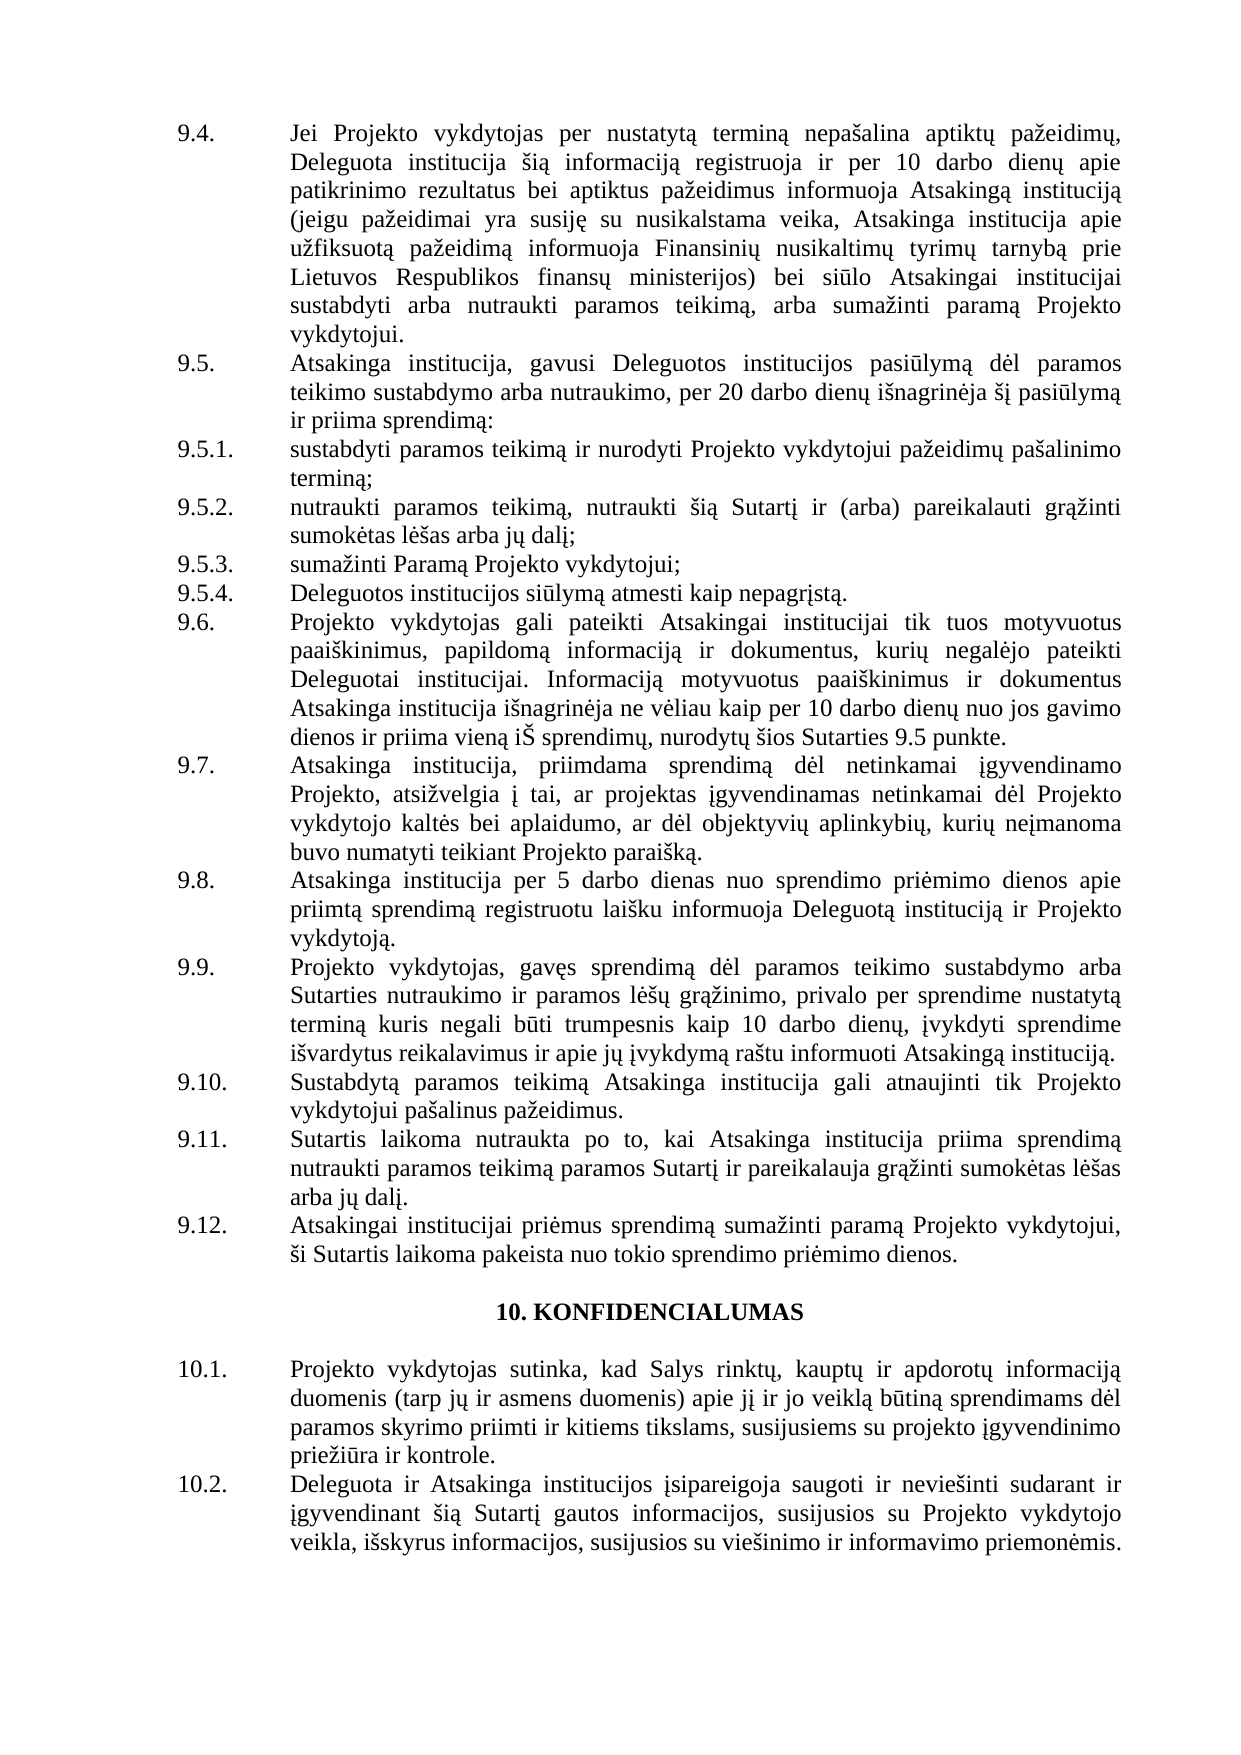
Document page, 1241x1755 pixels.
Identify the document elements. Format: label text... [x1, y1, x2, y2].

text 10.1. Projekto vykdytojas sutinka, kad Salys rinktų, kauptų ir apdorotų informaciją duomenis (tarp jų ir asmens duomenis) apie jį ir jo veiklą būtiną sprendimams dėl paramos skyrimo priimti ir kitiems tikslams, susijusiems su projekto įgyvendinimo priežiūra ir kontrole. [177, 1354, 1122, 1469]
text 9.12. Atsakingai institucijai priėmus sprendimą sumažinti paramą Projekto vykdytojui, ši Sutartis laikoma pakeista nuo tokio sprendimo priėmimo dienos. [177, 1211, 1122, 1268]
text 9.7. Atsakinga institucija, priimdama sprendimą dėl netinkamai įgyvendinamo Projekto, atsižvelgia į tai, ar projektas įgyvendinamas netinkamai dėl Projekto vykdytojo kaltės bei aplaidumo, ar dėl objektyvių aplinkybių, kurių neįmanoma buvo numatyti teikiant Projekto paraišką. [177, 751, 1122, 866]
text 9.9. Projekto vykdytojas, gavęs sprendimą dėl paramos teikimo sustabdymo arba Sutarties nutraukimo ir paramos lėšų grąžinimo, privalo per sprendime nustatytą terminą kuris negali būti trumpesnis kaip 10 darbo dienų, įvykdyti sprendime išvardytus reikalavimus ir apie jų įvykdymą raštu informuoti Atsakingą instituciją. [177, 952, 1122, 1067]
text 9.5.3. sumažinti Paramą Projekto vykdytojui; [177, 549, 1122, 578]
text 9.5.4. Deleguotos institucijos siūlymą atmesti kaip nepagrįstą. [177, 578, 1122, 607]
text 9.11. Sutartis laikoma nutraukta po to, kai Atsakinga institucija priima sprendimą nutraukti paramos teikimą paramos Sutartį ir pareikalauja grąžinti sumokėtas lėšas arba jų dalį. [177, 1124, 1122, 1211]
text 9.5.1. sustabdyti paramos teikimą ir nurodyti Projekto vykdytojui pažeidimų pašalinimo terminą; [177, 434, 1122, 492]
text 9.10. Sustabdytą paramos teikimą Atsakinga institucija gali atnaujinti tik Projekto vykdytojui pašalinus pažeidimus. [177, 1067, 1122, 1124]
text 10. KONFIDENCIALUMAS [177, 1297, 1122, 1326]
text 9.5. Atsakinga institucija, gavusi Deleguotos institucijos pasiūlymą dėl paramos teikimo sustabdymo arba nutraukimo, per 20 darbo dienų išnagrinėja šį pasiūlymą ir priima sprendimą: [177, 348, 1122, 434]
text 10.2. Deleguota ir Atsakinga institucijos įsipareigoja saugoti ir neviešinti sudarant ir įgyvendinant šią Sutartį gautos informacijos, susijusios su Projekto vykdytojo veikla, išskyrus informacijos, susijusios su viešinimo ir informavimo priemonėmis. [177, 1469, 1122, 1556]
text 9.6. Projekto vykdytojas gali pateikti Atsakingai institucijai tik tuos motyvuotus paaiškinimus, papildomą informaciją ir dokumentus, kurių negalėjo pateikti Deleguotai institucijai. Informaciją motyvuotus paaiškinimus ir dokumentus Atsakinga institucija išnagrinėja ne vėliau kaip per 10 darbo dienų nuo jos gavimo dienos ir priima vieną iŠ sprendimų, nurodytų šios Sutarties 9.5 punkte. [177, 607, 1122, 751]
text 9.4. Jei Projekto vykdytojas per nustatytą terminą nepašalina aptiktų pažeidimų, Deleguota institucija šią informaciją registruoja ir per 10 darbo dienų apie patikrinimo rezultatus bei aptiktus pažeidimus informuoja Atsakingą instituciją (jeigu pažeidimai yra susiję su nusikalstama veika, Atsakinga institucija apie užfiksuotą pažeidimą informuoja Finansinių nusikaltimų tyrimų tarnybą prie Lietuvos Respublikos finansų ministerijos) bei siūlo Atsakingai institucijai sustabdyti arba nutraukti paramos teikimą, arba sumažinti paramą Projekto vykdytojui. [177, 118, 1122, 348]
text 9.8. Atsakinga institucija per 5 darbo dienas nuo sprendimo priėmimo dienos apie priimtą sprendimą registruotu laišku informuoja Deleguotą instituciją ir Projekto vykdytoją. [177, 866, 1122, 952]
text 9.5.2. nutraukti paramos teikimą, nutraukti šią Sutartį ir (arba) pareikalauti grąžinti sumokėtas lėšas arba jų dalį; [177, 492, 1122, 549]
